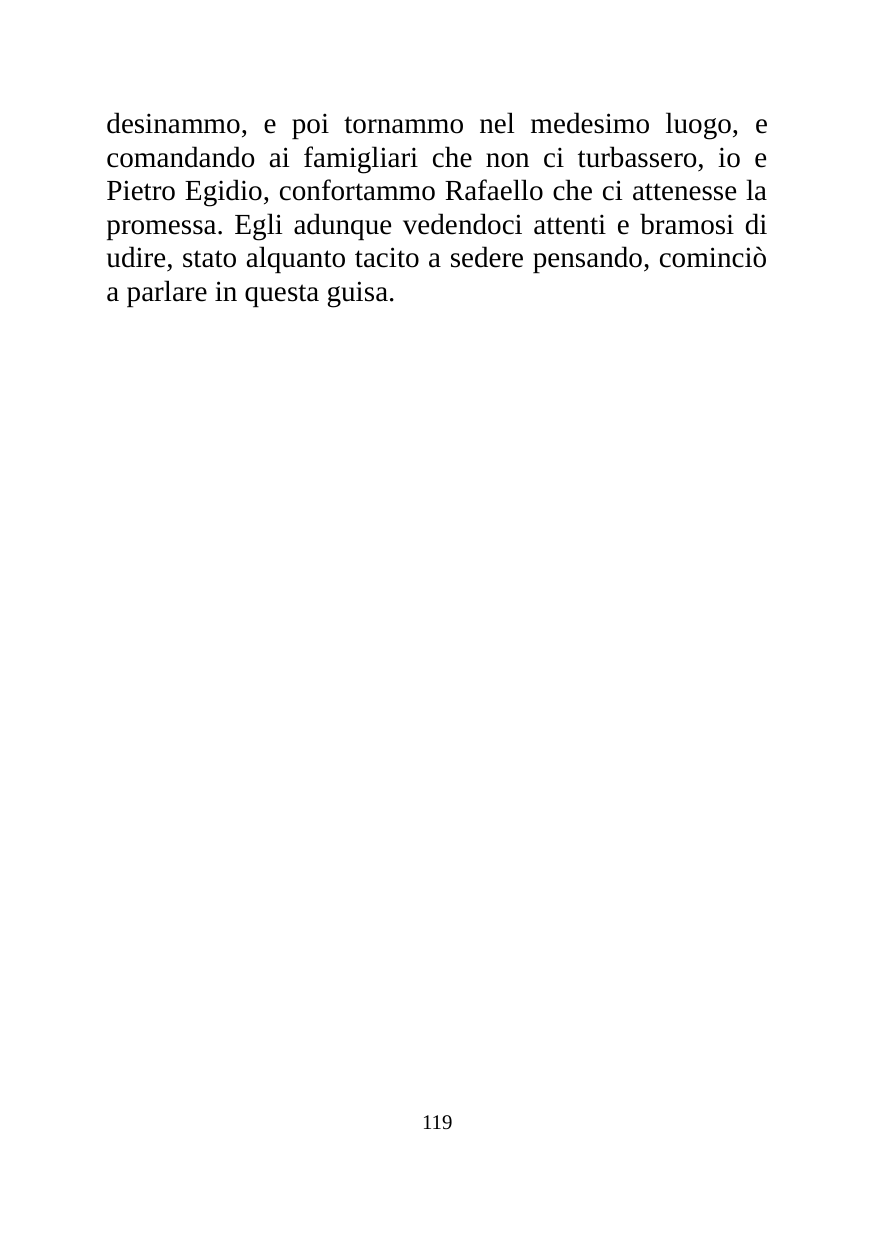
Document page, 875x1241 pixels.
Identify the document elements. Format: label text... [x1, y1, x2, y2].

text desinammo, e poi tornammo nel medesimo luogo, e comandando ai famigliari che non ci turbassero, io e Pietro Egidio, confortammo Rafaello che ci attenesse la promessa. Egli adunque vedendoci attenti e bramosi di udire, stato alquanto tacito a sedere pensando, cominciò a parlare in questa guisa. [106, 106, 768, 307]
